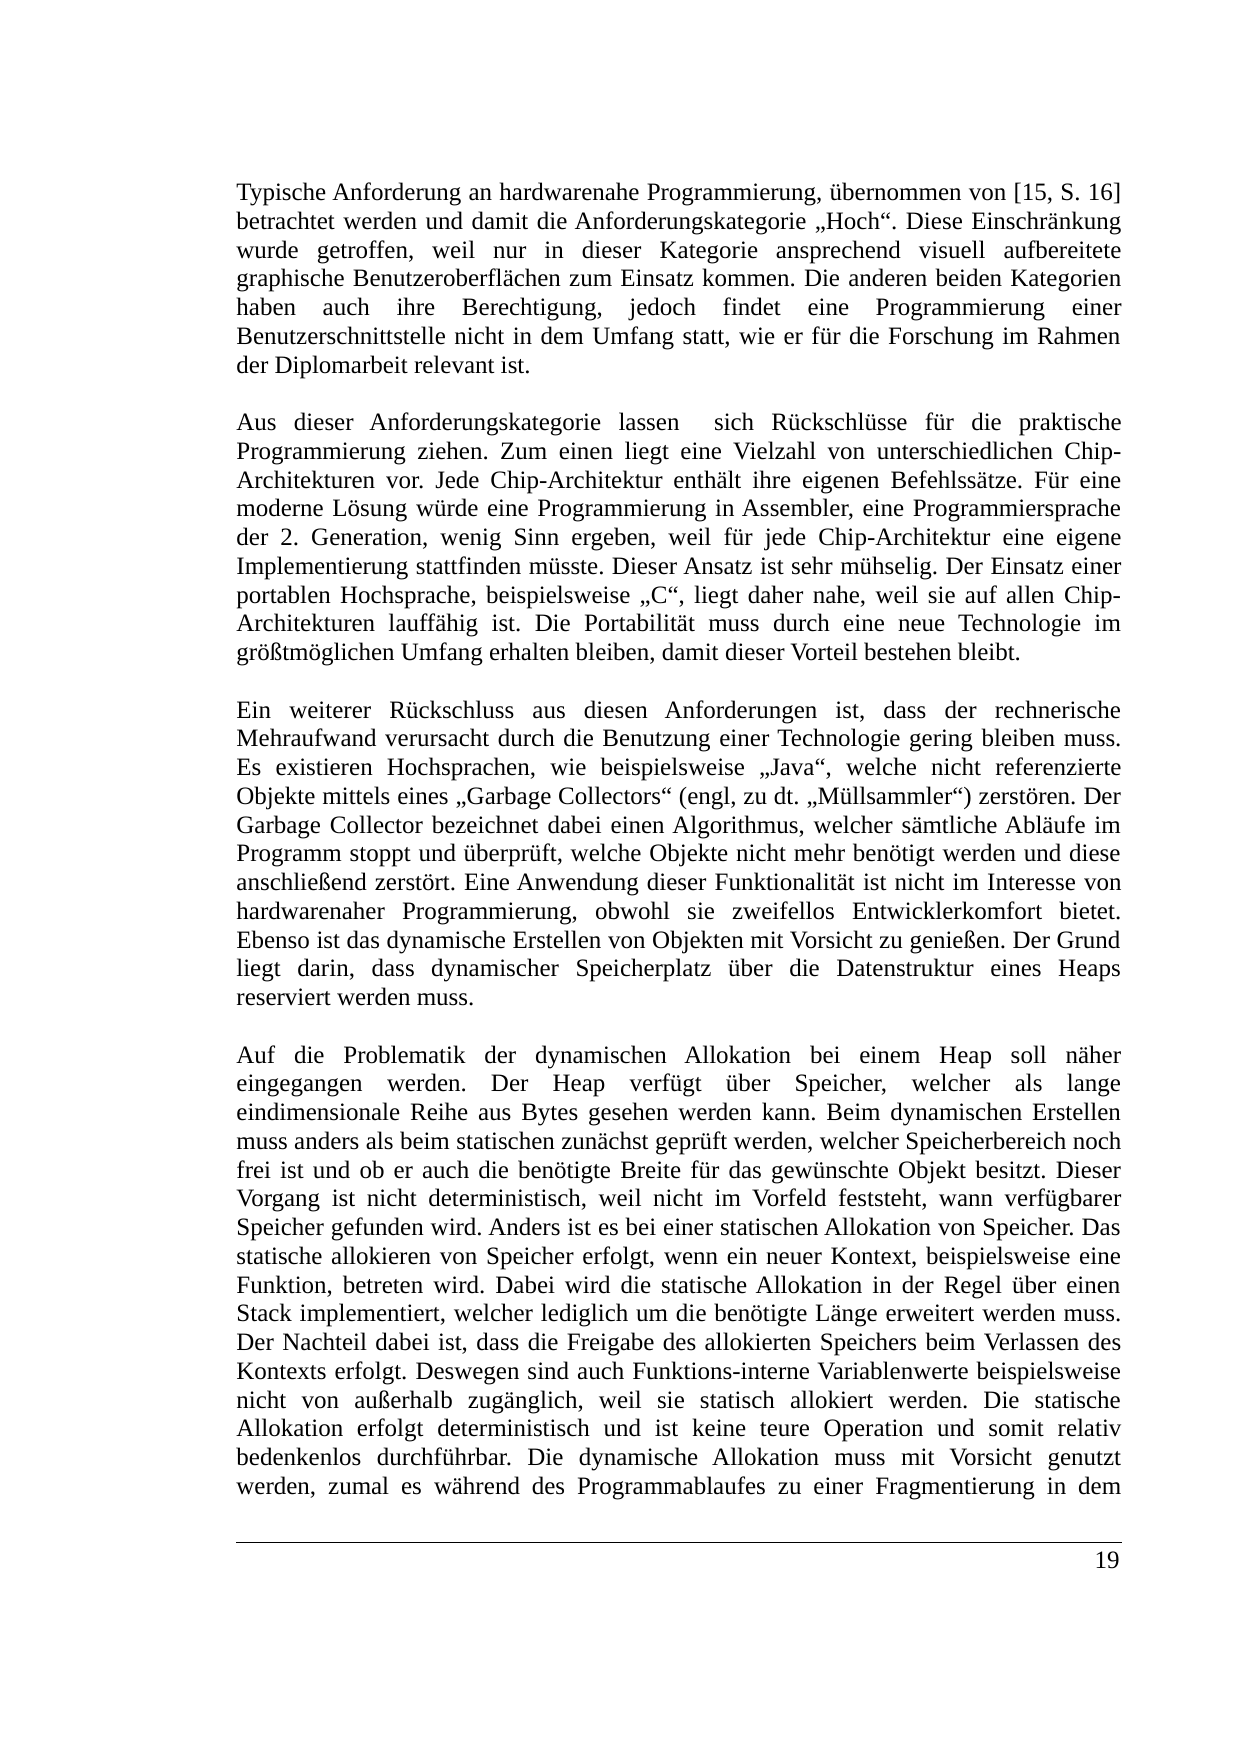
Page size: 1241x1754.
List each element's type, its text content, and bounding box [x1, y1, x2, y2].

text Typische Anforderung an hardwarenahe Programmierung, übernommen von [15, S. 16] betrachtet werden und damit die Anforderungskategorie „Hoch“. Diese Einschränkung wurde getroffen, weil nur in dieser Kategorie ansprechend visuell aufbereitete graphische Benutzeroberflächen zum Einsatz kommen. Die anderen beiden Kategorien haben auch ihre Berechtigung, jedoch findet eine Programmierung einer Benutzerschnittstelle nicht in dem Umfang statt, wie er für die Forschung im Rahmen der Diplomarbeit relevant ist. [236, 177, 1122, 378]
text Aus dieser Anforderungskategorie lassen sich Rückschlüsse für die praktische Programmierung ziehen. Zum einen liegt eine Vielzahl von unterschiedlichen Chip-Architekturen vor. Jede Chip-Architektur enthält ihre eigenen Befehlssätze. Für eine moderne Lösung würde eine Programmierung in Assembler, eine Programmiersprache der 2. Generation, wenig Sinn ergeben, weil für jede Chip-Architektur eine eigene Implementierung stattfinden müsste. Dieser Ansatz ist sehr mühselig. Der Einsatz einer portablen Hochsprache, beispielsweise „C“, liegt daher nahe, weil sie auf allen Chip-Architekturen lauffähig ist. Die Portabilität muss durch eine neue Technologie im größtmöglichen Umfang erhalten bleiben, damit dieser Vorteil bestehen bleibt. [236, 407, 1122, 666]
text Ein weiterer Rückschluss aus diesen Anforderungen ist, dass der rechnerische Mehraufwand verursacht durch die Benutzung einer Technologie gering bleiben muss. Es existieren Hochsprachen, wie beispielsweise „Java“, welche nicht referenzierte Objekte mittels eines „Garbage Collectors“ (engl, zu dt. „Müllsammler“) zerstören. Der Garbage Collector bezeichnet dabei einen Algorithmus, welcher sämtliche Abläufe im Programm stoppt und überprüft, welche Objekte nicht mehr benötigt werden und diese anschließend zerstört. Eine Anwendung dieser Funktionalität ist nicht im Interesse von hardwarenaher Programmierung, obwohl sie zweifellos Entwicklerkomfort bietet. Ebenso ist das dynamische Erstellen von Objekten mit Vorsicht zu genießen. Der Grund liegt darin, dass dynamischer Speicherplatz über die Datenstruktur eines Heaps reserviert werden muss. [236, 695, 1122, 1011]
text Auf die Problematik der dynamischen Allokation bei einem Heap soll näher eingegangen werden. Der Heap verfügt über Speicher, welcher als lange eindimensionale Reihe aus Bytes gesehen werden kann. Beim dynamischen Erstellen muss anders als beim statischen zunächst geprüft werden, welcher Speicherbereich noch frei ist und ob er auch die benötigte Breite für das gewünschte Objekt besitzt. Dieser Vorgang ist nicht deterministisch, weil nicht im Vorfeld feststeht, wann verfügbarer Speicher gefunden wird. Anders ist es bei einer statischen Allokation von Speicher. Das statische allokieren von Speicher erfolgt, wenn ein neuer Kontext, beispielsweise eine Funktion, betreten wird. Dabei wird die statische Allokation in der Regel über einen Stack implementiert, welcher lediglich um die benötigte Länge erweitert werden muss. Der Nachteil dabei ist, dass die Freigabe des allokierten Speichers beim Verlassen des Kontexts erfolgt. Deswegen sind auch Funktions-interne Variablenwerte beispielsweise nicht von außerhalb zugänglich, weil sie statisch allokiert werden. Die statische Allokation erfolgt deterministisch und ist keine teure Operation und somit relativ bedenkenlos durchführbar. Die dynamische Allokation muss mit Vorsicht genutzt werden, zumal es während des Programmablaufes zu einer Fragmentierung in dem [236, 1040, 1122, 1500]
